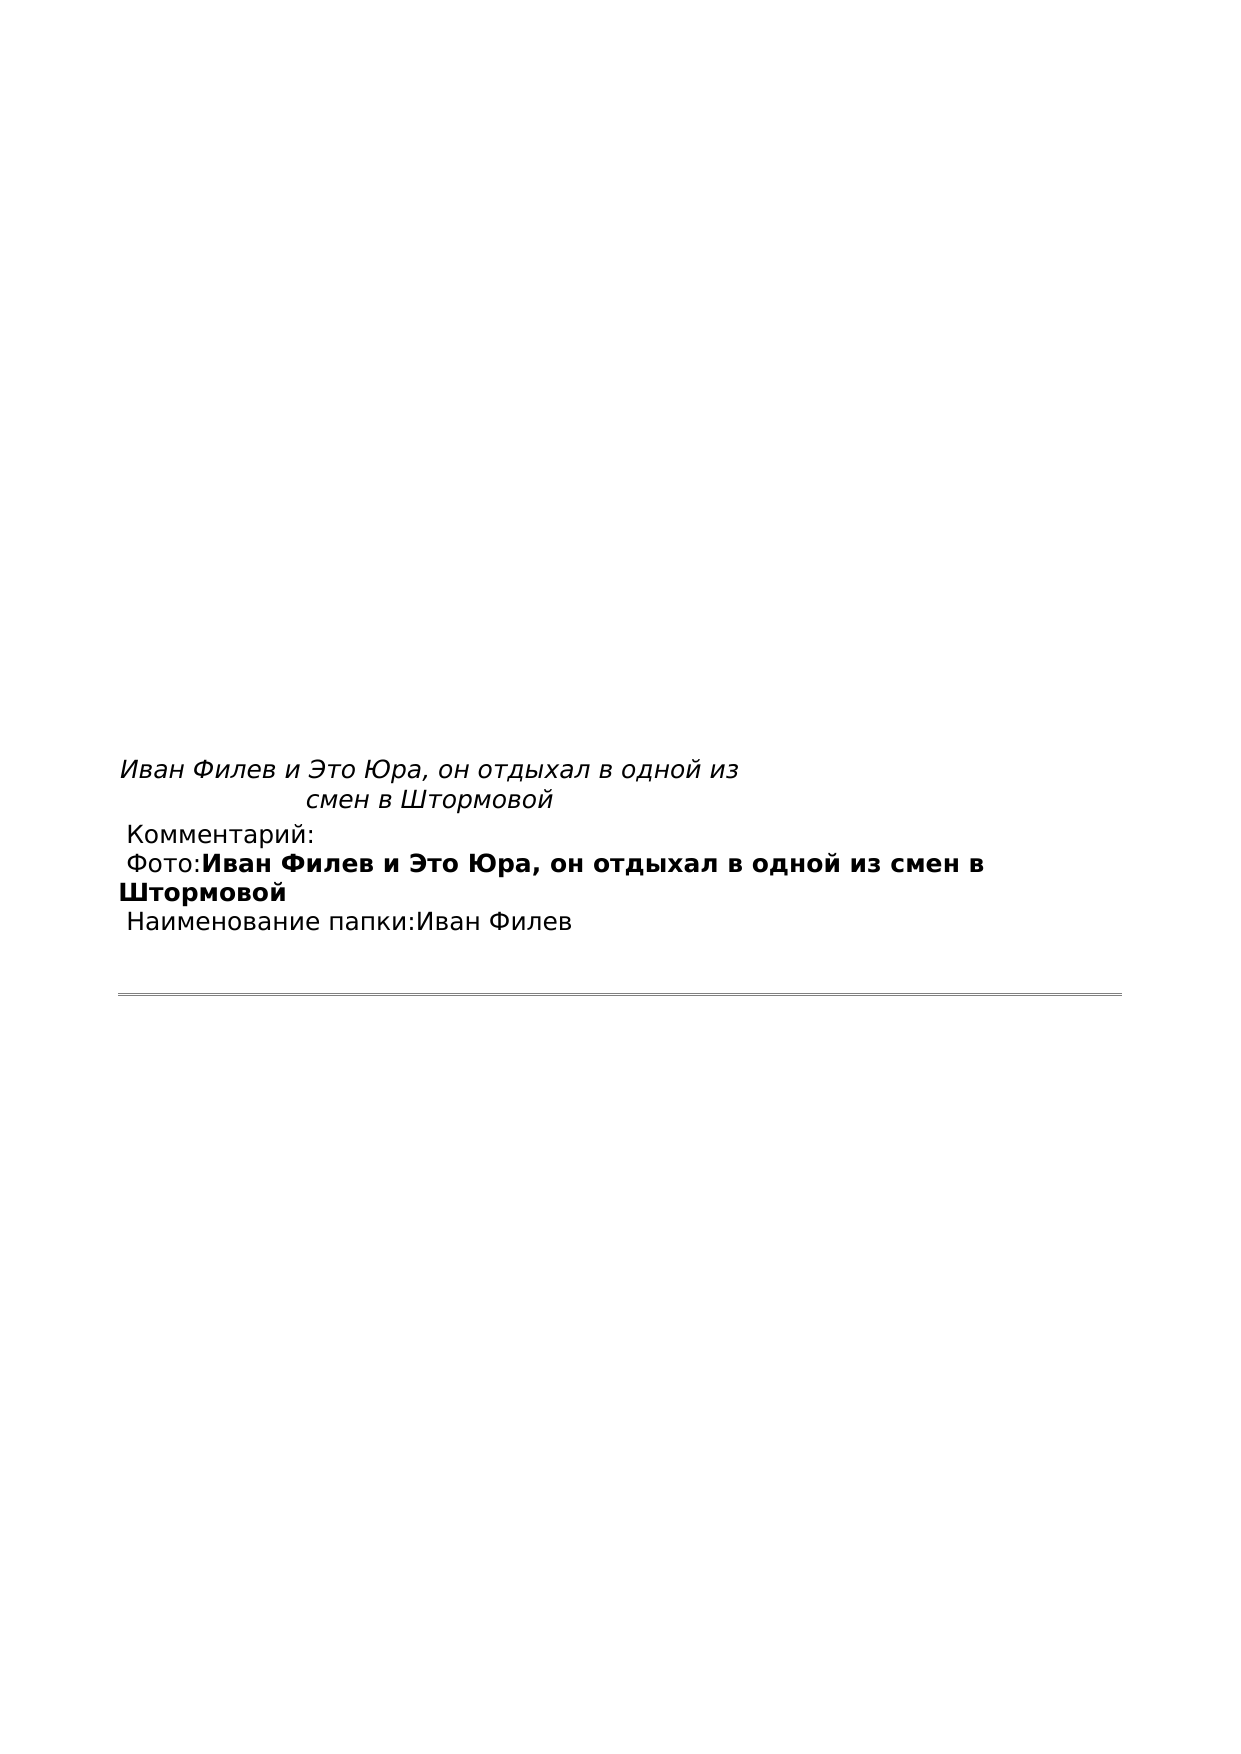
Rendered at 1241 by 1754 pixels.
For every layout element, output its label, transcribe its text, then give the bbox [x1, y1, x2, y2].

text Комментарий: Фото:Иван Филев и Это Юра, он отдыхал в одной из смен в Штормовой Наименование папки:Иван Филев [118, 118, 1122, 966]
text Иван Филев и Это Юра, он отдыхал в одной из смен в Штормовой [118, 131, 743, 814]
